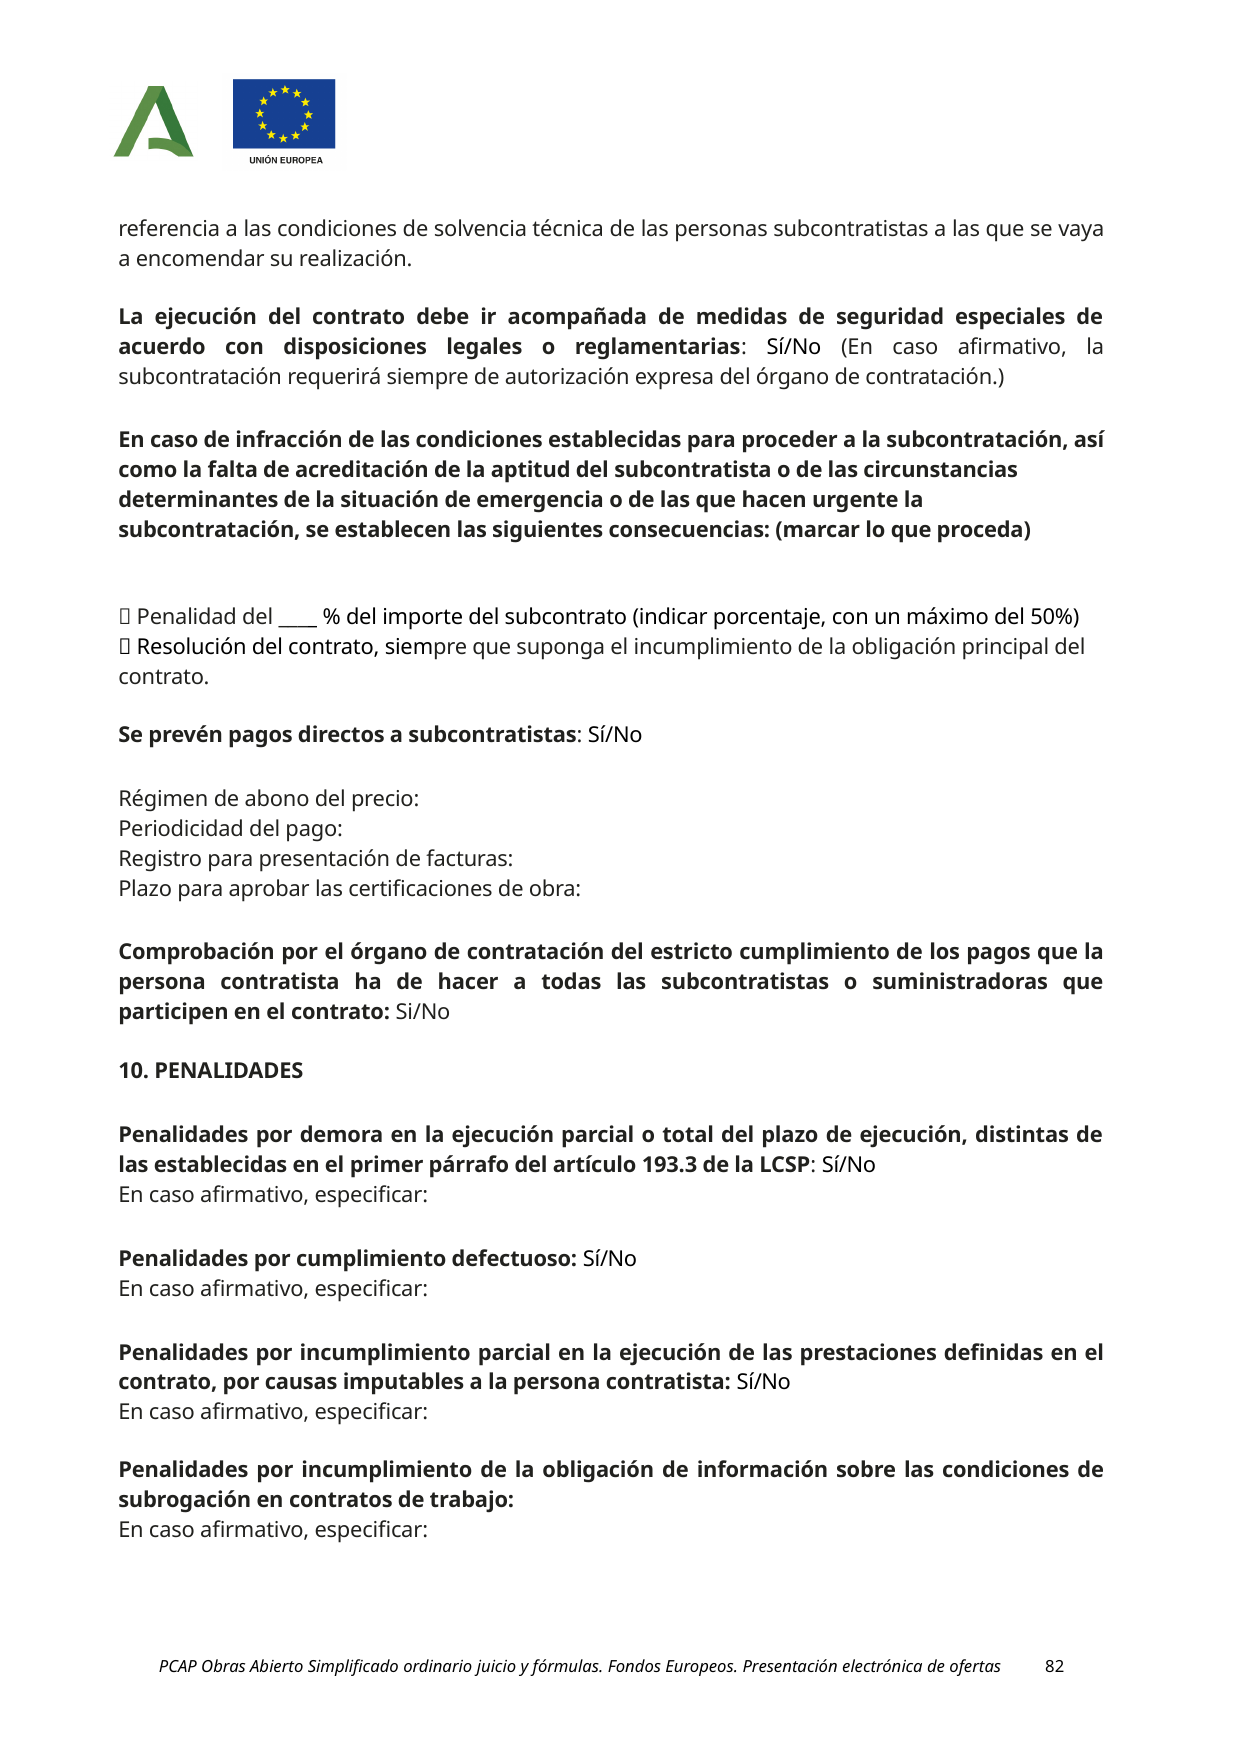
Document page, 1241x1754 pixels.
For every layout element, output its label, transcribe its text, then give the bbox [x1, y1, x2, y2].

text  Resolución del contrato, siempre que suponga el incumplimiento de la obligación principal del contrato. [118, 631, 1104, 691]
text Penalidades por demora en la ejecución parcial o total del plazo de ejecución, distintas de las establecidas en el primer párrafo del artículo 193.3 de la LCSP: Sí/No [118, 1119, 1104, 1179]
text En caso afirmativo, especificar: [118, 1273, 1104, 1302]
text En caso afirmativo, especificar: [118, 1396, 1104, 1426]
text Régimen de abono del precio: [118, 783, 1104, 813]
text Plazo para aprobar las certificaciones de obra: [118, 872, 1104, 902]
text En caso afirmativo, especificar: [118, 1514, 1104, 1544]
text Penalidades por cumplimiento defectuoso: Sí/No [118, 1243, 1104, 1273]
text 10. PENALIDADES [118, 1056, 1104, 1085]
text Registro para presentación de facturas: [118, 843, 1104, 872]
picture [109, 81, 198, 161]
text Periodicidad del pago: [118, 813, 1104, 843]
text Comprobación por el órgano de contratación del estricto cumplimiento de los pagos que la persona contratista ha de hacer a todas las subcontratistas o suministradoras que participen en el contrato: Si/No [118, 936, 1104, 1026]
picture [221, 73, 347, 171]
text referencia a las condiciones de solvencia técnica de las personas subcontratistas a las que se vaya a encomendar su realización. [118, 213, 1104, 272]
text La ejecución del contrato debe ir acompañada de medidas de seguridad especiales de acuerdo con disposiciones legales o reglamentarias: Sí/No (En caso afirmativo, la subcontratación requerirá siempre de autorización expresa del órgano de contratación.) [118, 301, 1104, 390]
text En caso de infracción de las condiciones establecidas para proceder a la subcontratación, así como la falta de acreditación de la aptitud del subcontratista o de las circunstancias determinantes de la situación de emergencia o de las que hacen urgente la subcontratación, se establecen las siguientes consecuencias: (marcar lo que proceda) [118, 424, 1104, 544]
text Penalidades por incumplimiento de la obligación de información sobre las condiciones de subrogación en contratos de trabajo: [118, 1454, 1104, 1514]
text  Penalidad del ____ % del importe del subcontrato (indicar porcentaje, con un máximo del 50%) [118, 601, 1104, 631]
text Se prevén pagos directos a subcontratistas: Sí/No [118, 719, 1104, 749]
text En caso afirmativo, especificar: [118, 1179, 1104, 1209]
text Penalidades por incumplimiento parcial en la ejecución de las prestaciones definidas en el contrato, por causas imputables a la persona contratista: Sí/No [118, 1336, 1104, 1396]
